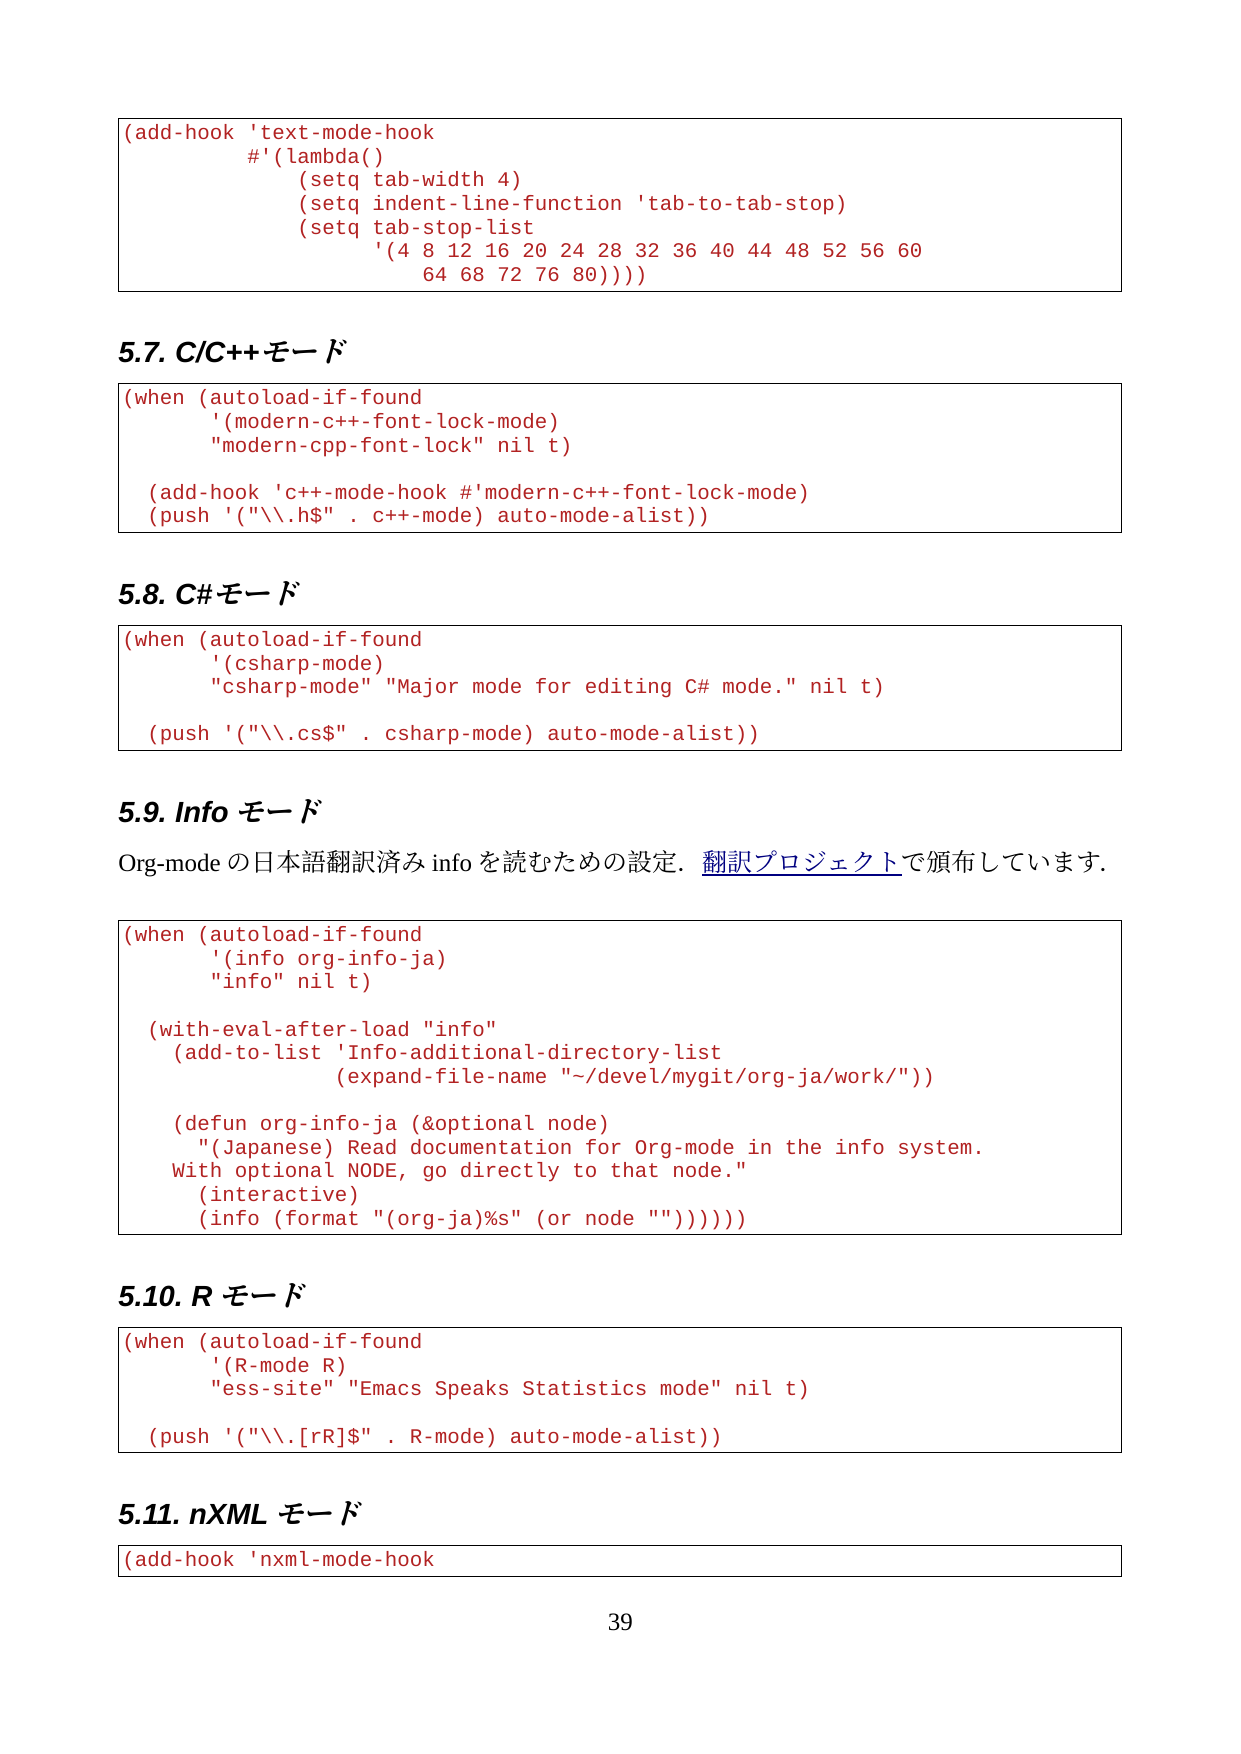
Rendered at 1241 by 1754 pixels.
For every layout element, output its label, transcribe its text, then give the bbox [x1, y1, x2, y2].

text (push '("\\.[rR]$" . R-mode) auto-mode-alist)) [119, 1422, 1121, 1452]
text "(Japanese) Read documentation for Org-mode in the info system. [119, 1133, 1121, 1157]
subtitle C#モード [118, 571, 1122, 612]
text "modern-cpp-font-lock" nil t) [119, 431, 1121, 454]
text #'(lambda() [119, 142, 1121, 165]
text (when (autoload-if-found [119, 921, 1121, 944]
text (defun org-info-ja (&optional node) [119, 1109, 1121, 1133]
text '(R-mode R) [119, 1351, 1121, 1374]
text (info (format "(org-ja)%s" (or node "")))))) [119, 1204, 1121, 1234]
text (interactive) [119, 1180, 1121, 1204]
text "info" nil t) [119, 967, 1121, 991]
text (when (autoload-if-found [119, 626, 1121, 648]
text With optional NODE, go directly to that node." [119, 1157, 1121, 1180]
subtitle Infoモード [118, 788, 1122, 830]
text (with-eval-after-load "info" [119, 1015, 1121, 1038]
text (push '("\\.cs$" . csharp-mode) auto-mode-alist)) [119, 719, 1121, 750]
text '(csharp-mode) [119, 648, 1121, 672]
subtitle nXMLモード [118, 1491, 1122, 1533]
text (when (autoload-if-found [119, 1328, 1121, 1351]
text 64 68 72 76 80)))) [119, 260, 1121, 291]
text '(modern-c++-font-lock-mode) [119, 407, 1121, 431]
text (expand-file-name "~/devel/mygit/org-ja/work/")) [119, 1062, 1121, 1086]
text (add-hook 'nxml-mode-hook [119, 1546, 1121, 1576]
text (push '("\\.h$" . c++-mode) auto-mode-alist)) [119, 502, 1121, 532]
text "csharp-mode" "Major mode for editing C# mode." nil t) [119, 672, 1121, 696]
text Org-mode の日本語翻訳済みinfoを読むための設定．翻訳プロジェクトで頒布しています． [118, 843, 1122, 908]
subtitle Rモード [118, 1273, 1122, 1315]
text '(4 8 12 16 20 24 28 32 36 40 44 48 52 56 60 [119, 236, 1121, 260]
text (setq tab-width 4) [119, 165, 1121, 189]
text '(info org-info-ja) [119, 944, 1121, 967]
text (add-to-list 'Info-additional-directory-list [119, 1038, 1121, 1062]
text (add-hook 'text-mode-hook [119, 119, 1121, 142]
text "ess-site" "Emacs Speaks Statistics mode" nil t) [119, 1374, 1121, 1398]
text (setq tab-stop-list [119, 213, 1121, 236]
text (when (autoload-if-found [119, 384, 1121, 407]
subtitle C/C++モード [118, 329, 1122, 371]
text (add-hook 'c++-mode-hook #'modern-c++-font-lock-mode) [119, 478, 1121, 502]
text (setq indent-line-function 'tab-to-tab-stop) [119, 189, 1121, 213]
